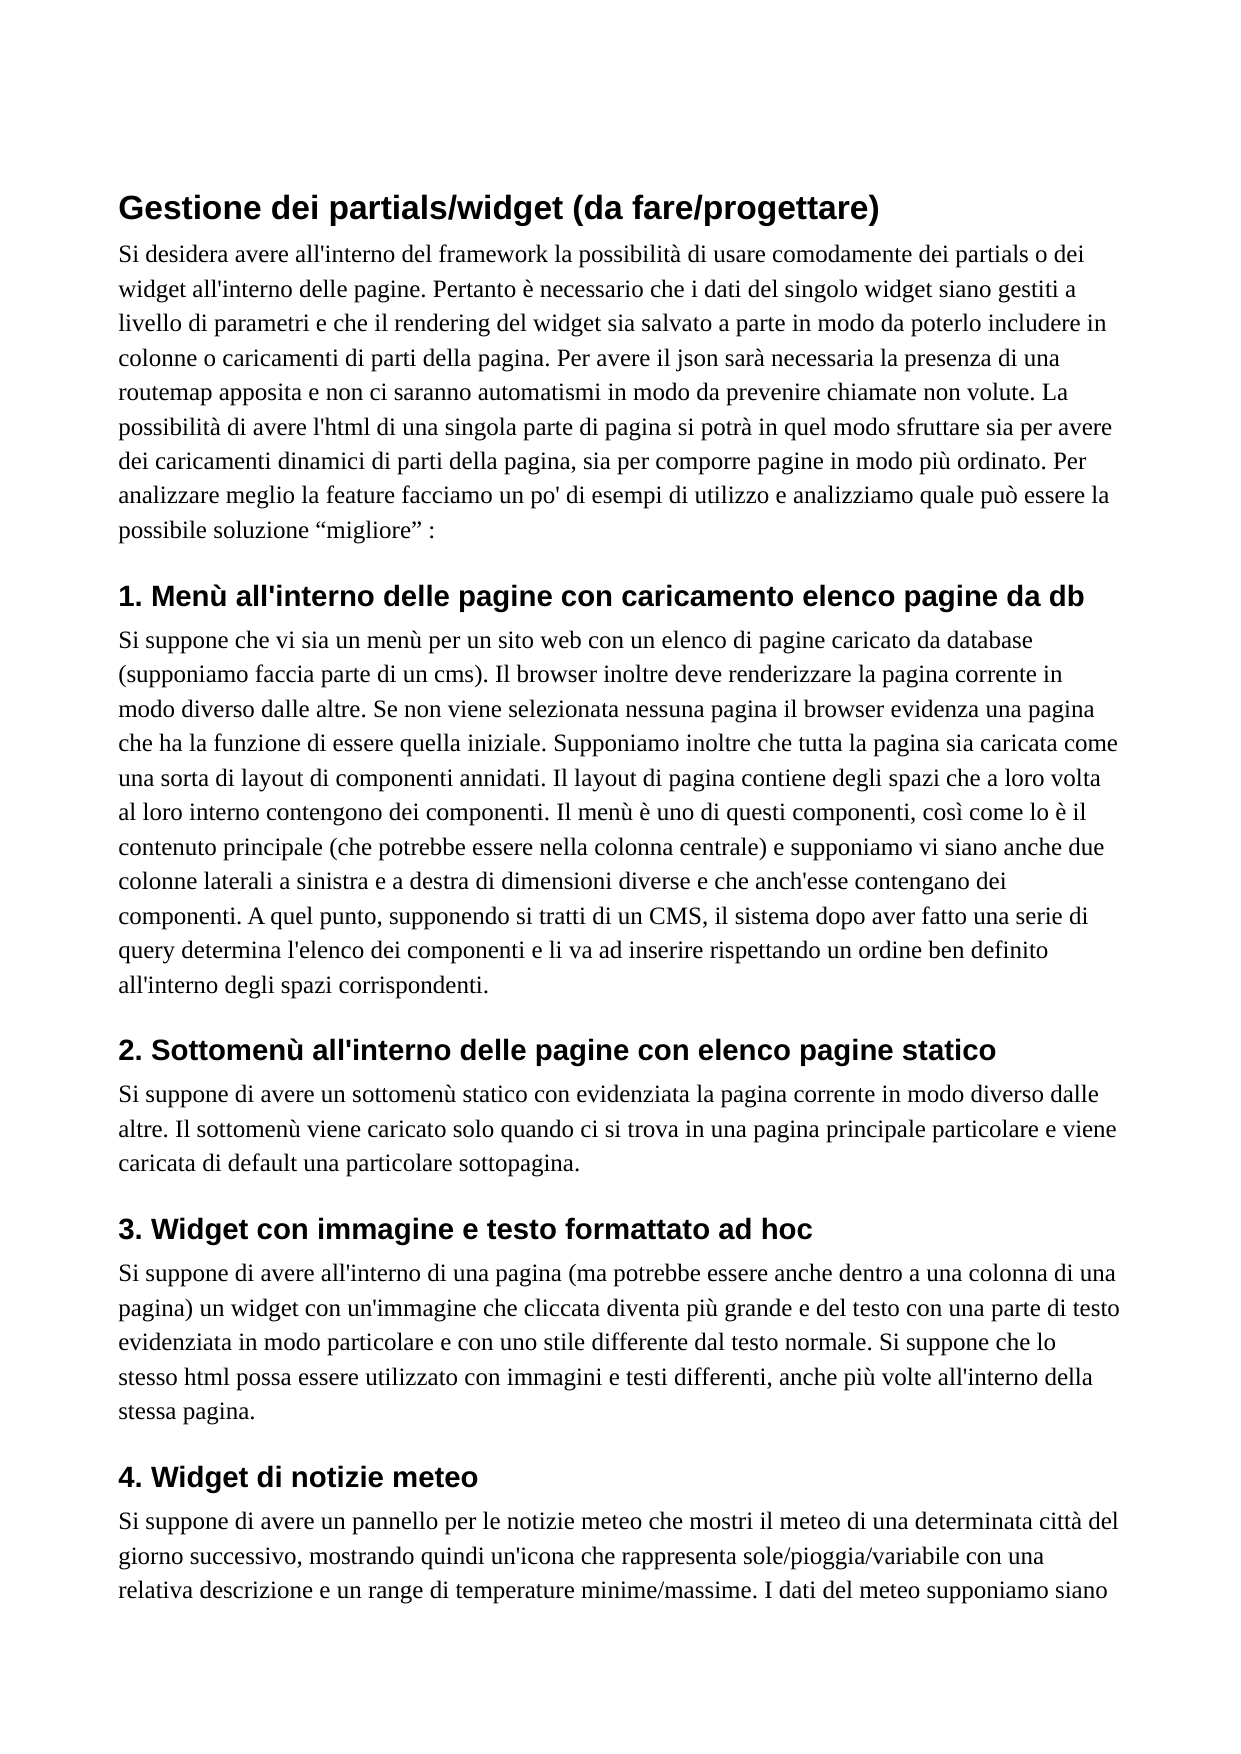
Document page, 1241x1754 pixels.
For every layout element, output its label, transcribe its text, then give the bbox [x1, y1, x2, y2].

subtitle 3. Widget con immagine e testo formattato ad hoc [118, 1212, 1122, 1246]
text Si suppone di avere un pannello per le notizie meteo che mostri il meteo di una determinata città del giorno successivo, mostrando quindi un'icona che rappresenta sole/pioggia/variabile con una relativa descrizione e un range di temperature minime/massime. I dati del meteo supponiamo siano [118, 1506, 1122, 1604]
subtitle 1. Menù all'interno delle pagine con caricamento elenco pagine da db [118, 579, 1122, 612]
subtitle Gestione dei partials/widget (da fare/progettare) [118, 188, 1122, 227]
text Si suppone che vi sia un menù per un sito web con un elenco di pagine caricato da database (supponiamo faccia parte di un cms). Il browser inoltre deve renderizzare la pagina corrente in modo diverso dalle altre. Se non viene selezionata nessuna pagina il browser evidenza una pagina che ha la funzione di essere quella iniziale. Supponiamo inoltre che tutta la pagina sia caricata come una sorta di layout di componenti annidati. Il layout di pagina contiene degli spazi che a loro volta al loro interno contengono dei componenti. Il menù è uno di questi componenti, così come lo è il contenuto principale (che potrebbe essere nella colonna centrale) e supponiamo vi siano anche due colonne laterali a sinistra e a destra di dimensioni diverse e che anch'esse contengano dei componenti. A quel punto, supponendo si tratti di un CMS, il sistema dopo aver fatto una serie di query determina l'elenco dei componenti e li va ad inserire rispettando un ordine ben definito all'interno degli spazi corrispondenti. [118, 625, 1122, 998]
text Si suppone di avere all'interno di una pagina (ma potrebbe essere anche dentro a una colonna di una pagina) un widget con un'immagine che cliccata diventa più grande e del testo con una parte di testo evidenziata in modo particolare e con uno stile differente dal testo normale. Si suppone che lo stesso html possa essere utilizzato con immagini e testi differenti, anche più volte all'interno della stessa pagina. [118, 1258, 1122, 1425]
text Si desidera avere all'interno del framework la possibilità di usare comodamente dei partials o dei widget all'interno delle pagine. Pertanto è necessario che i dati del singolo widget siano gestiti a livello di parametri e che il rendering del widget sia salvato a parte in modo da poterlo includere in colonne o caricamenti di parti della pagina. Per avere il json sarà necessaria la presenza di una routemap apposita e non ci saranno automatismi in modo da prevenire chiamate non volute. La possibilità di avere l'html di una singola parte di pagina si potrà in quel modo sfruttare sia per avere dei caricamenti dinamici di parti della pagina, sia per comporre pagine in modo più ordinato. Per analizzare meglio la feature facciamo un po' di esempi di utilizzo e analizziamo quale può essere la possibile soluzione “migliore” : [118, 239, 1122, 544]
subtitle 4. Widget di notizie meteo [118, 1460, 1122, 1494]
subtitle 2. Sottomenù all'interno delle pagine con elenco pagine statico [118, 1033, 1122, 1067]
text Si suppone di avere un sottomenù statico con evidenziata la pagina corrente in modo diverso dalle altre. Il sottomenù viene caricato solo quando ci si trova in una pagina principale particolare e viene caricata di default una particolare sottopagina. [118, 1079, 1122, 1177]
